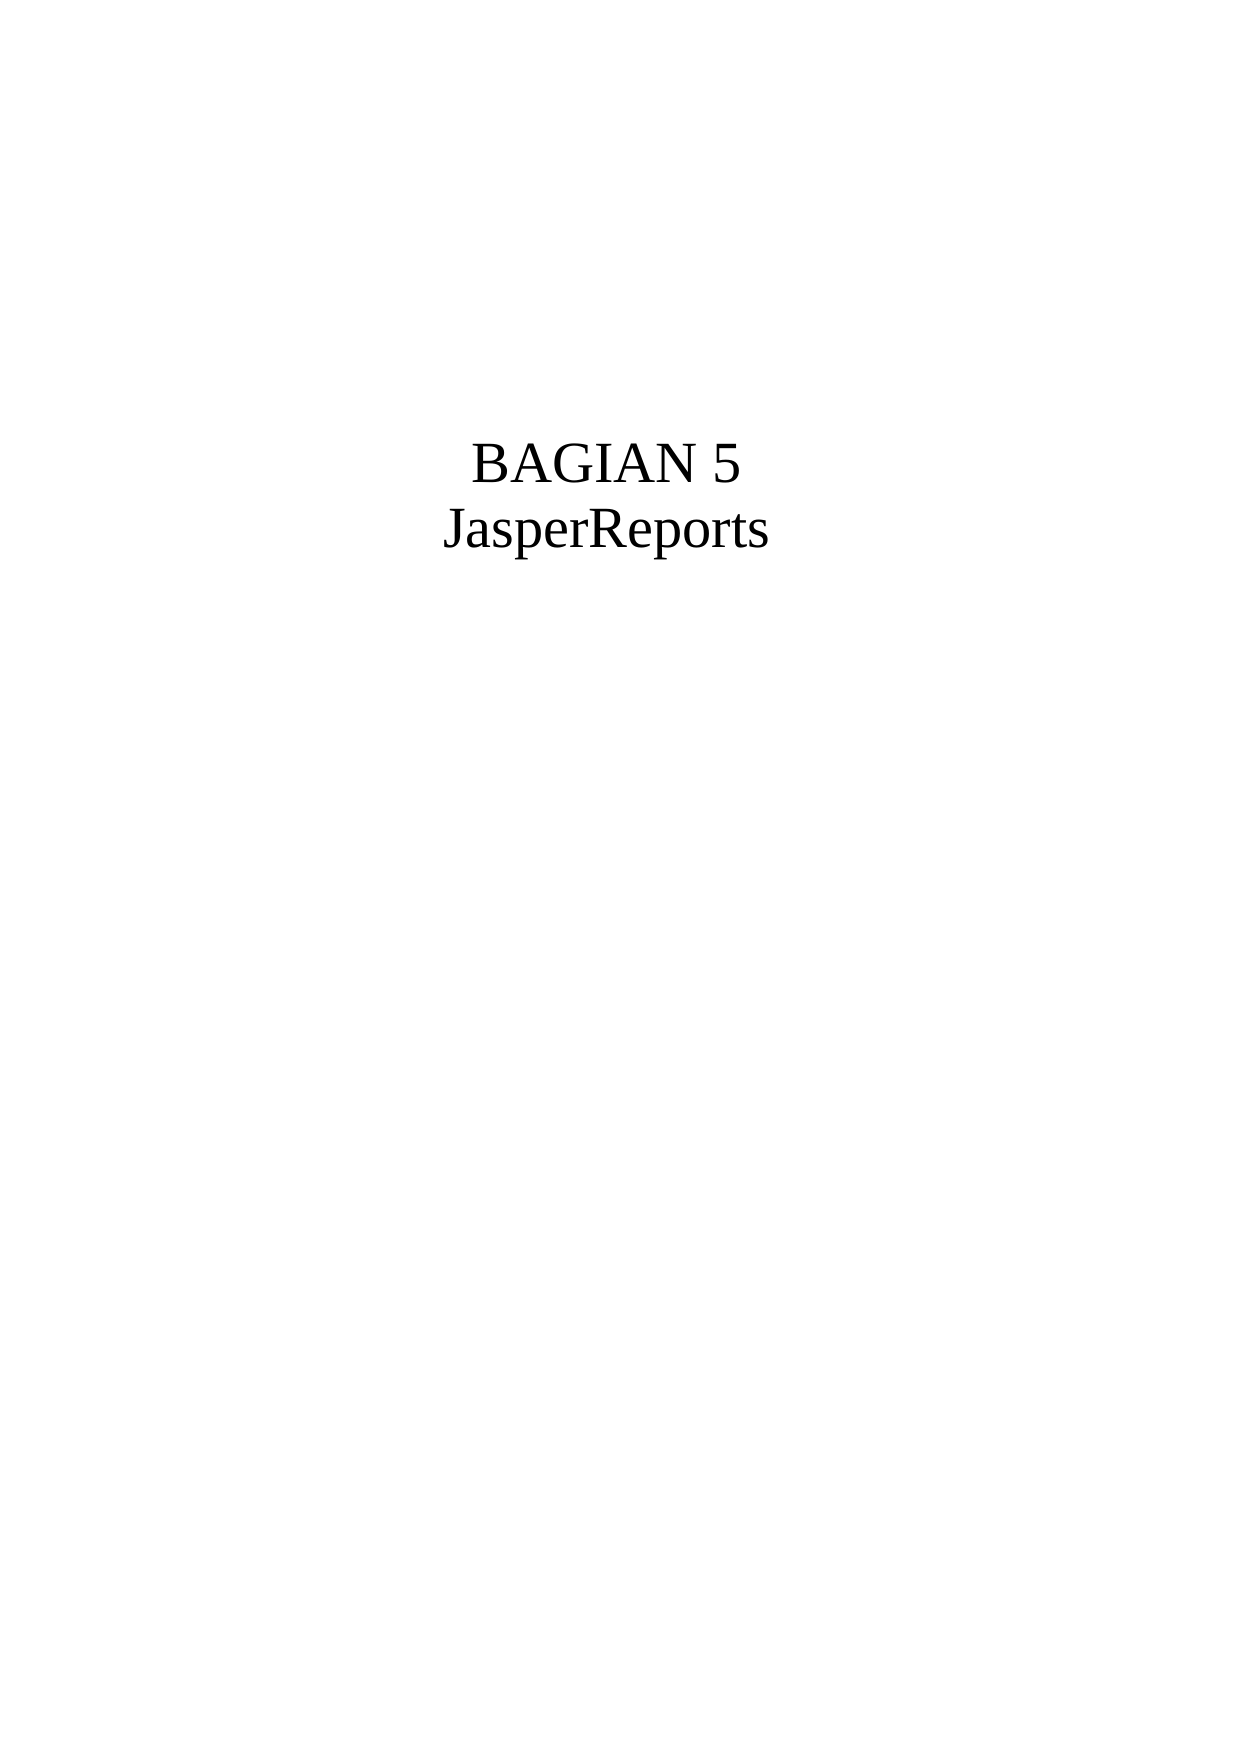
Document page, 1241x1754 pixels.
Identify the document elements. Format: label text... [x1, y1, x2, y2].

text BAGIAN 5 [150, 431, 1063, 495]
text JasperReports [150, 495, 1063, 560]
